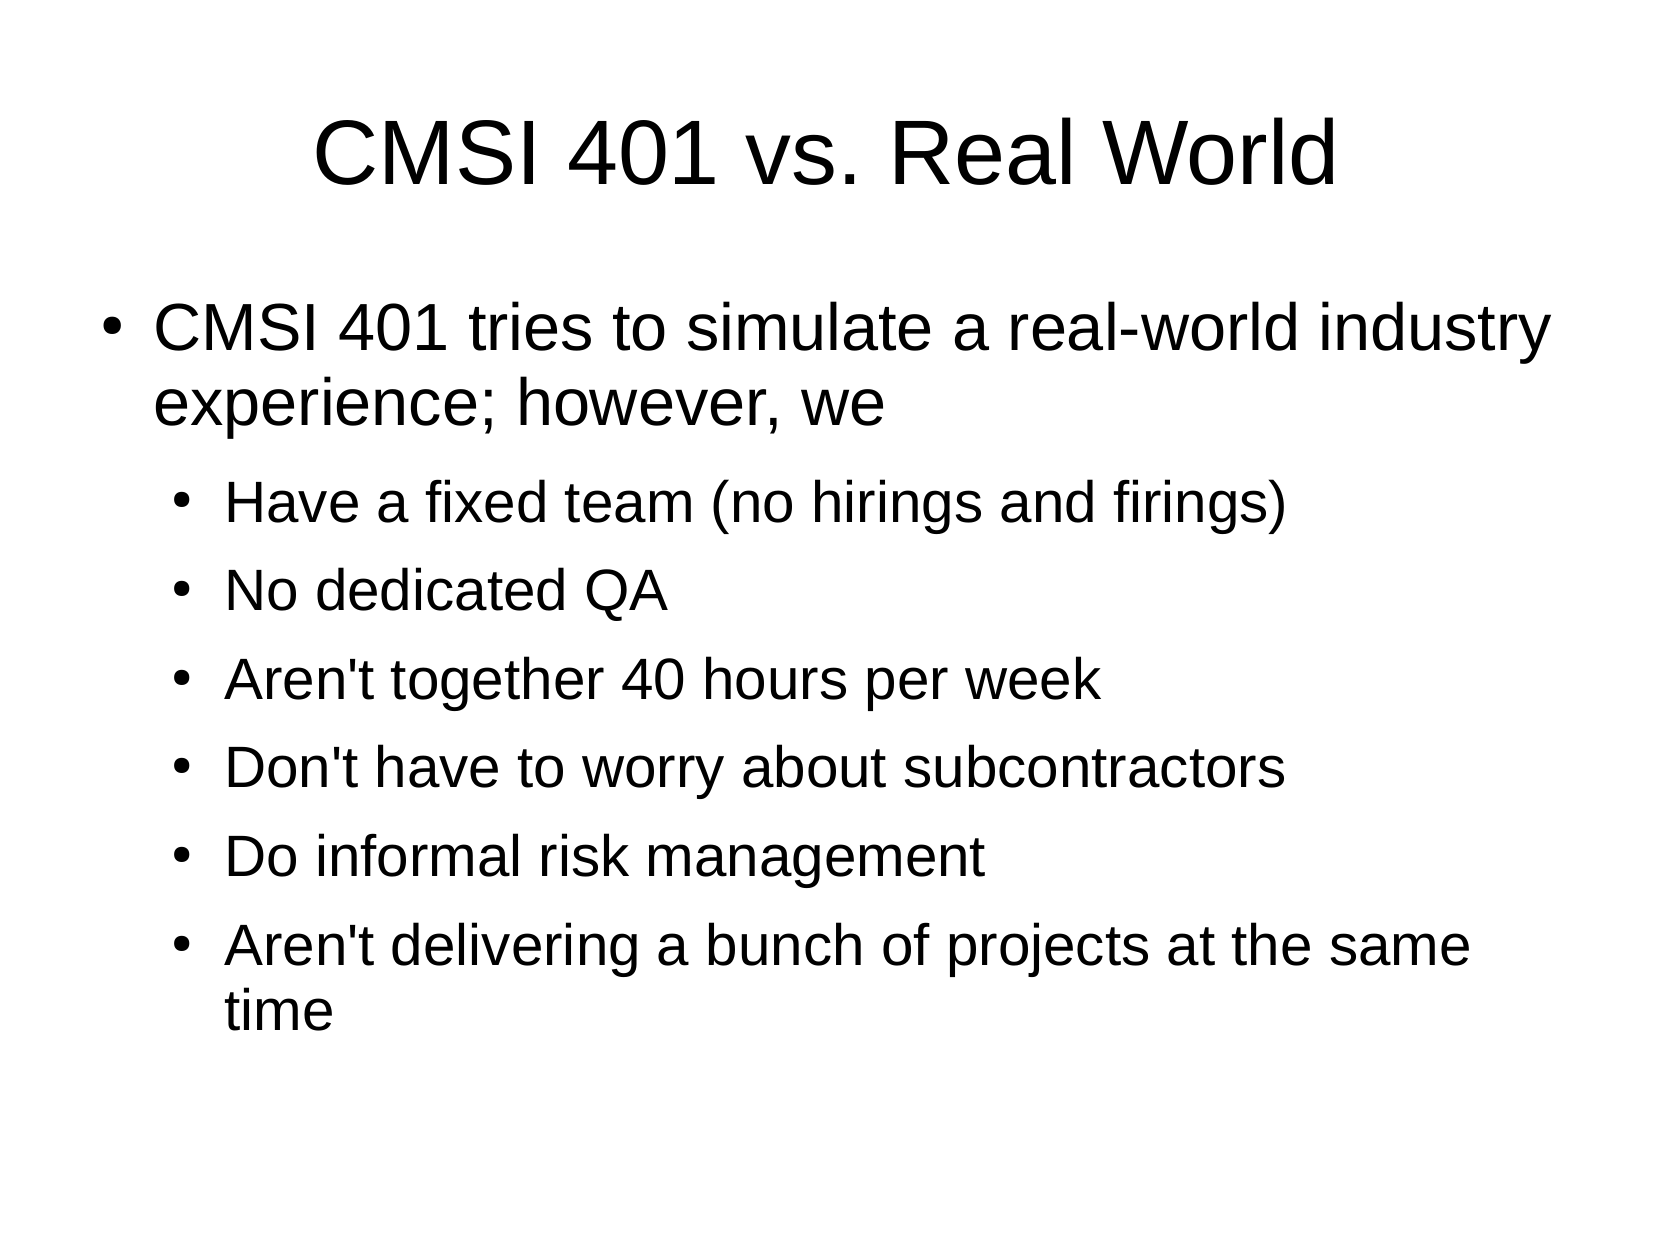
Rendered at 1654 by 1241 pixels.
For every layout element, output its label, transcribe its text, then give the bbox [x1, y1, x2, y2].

title CMSI 401 vs. Real World [82, 56, 1571, 250]
list CMSI 401 tries to simulate a real-world industry experience; however, we Have a fixed team (no hirings and firings) No dedicated QA Aren't together 40 hours per week Don't have to worry about subcontractors Do informal risk management Aren't delivering a bunch of projects at the same time [82, 290, 1571, 1094]
